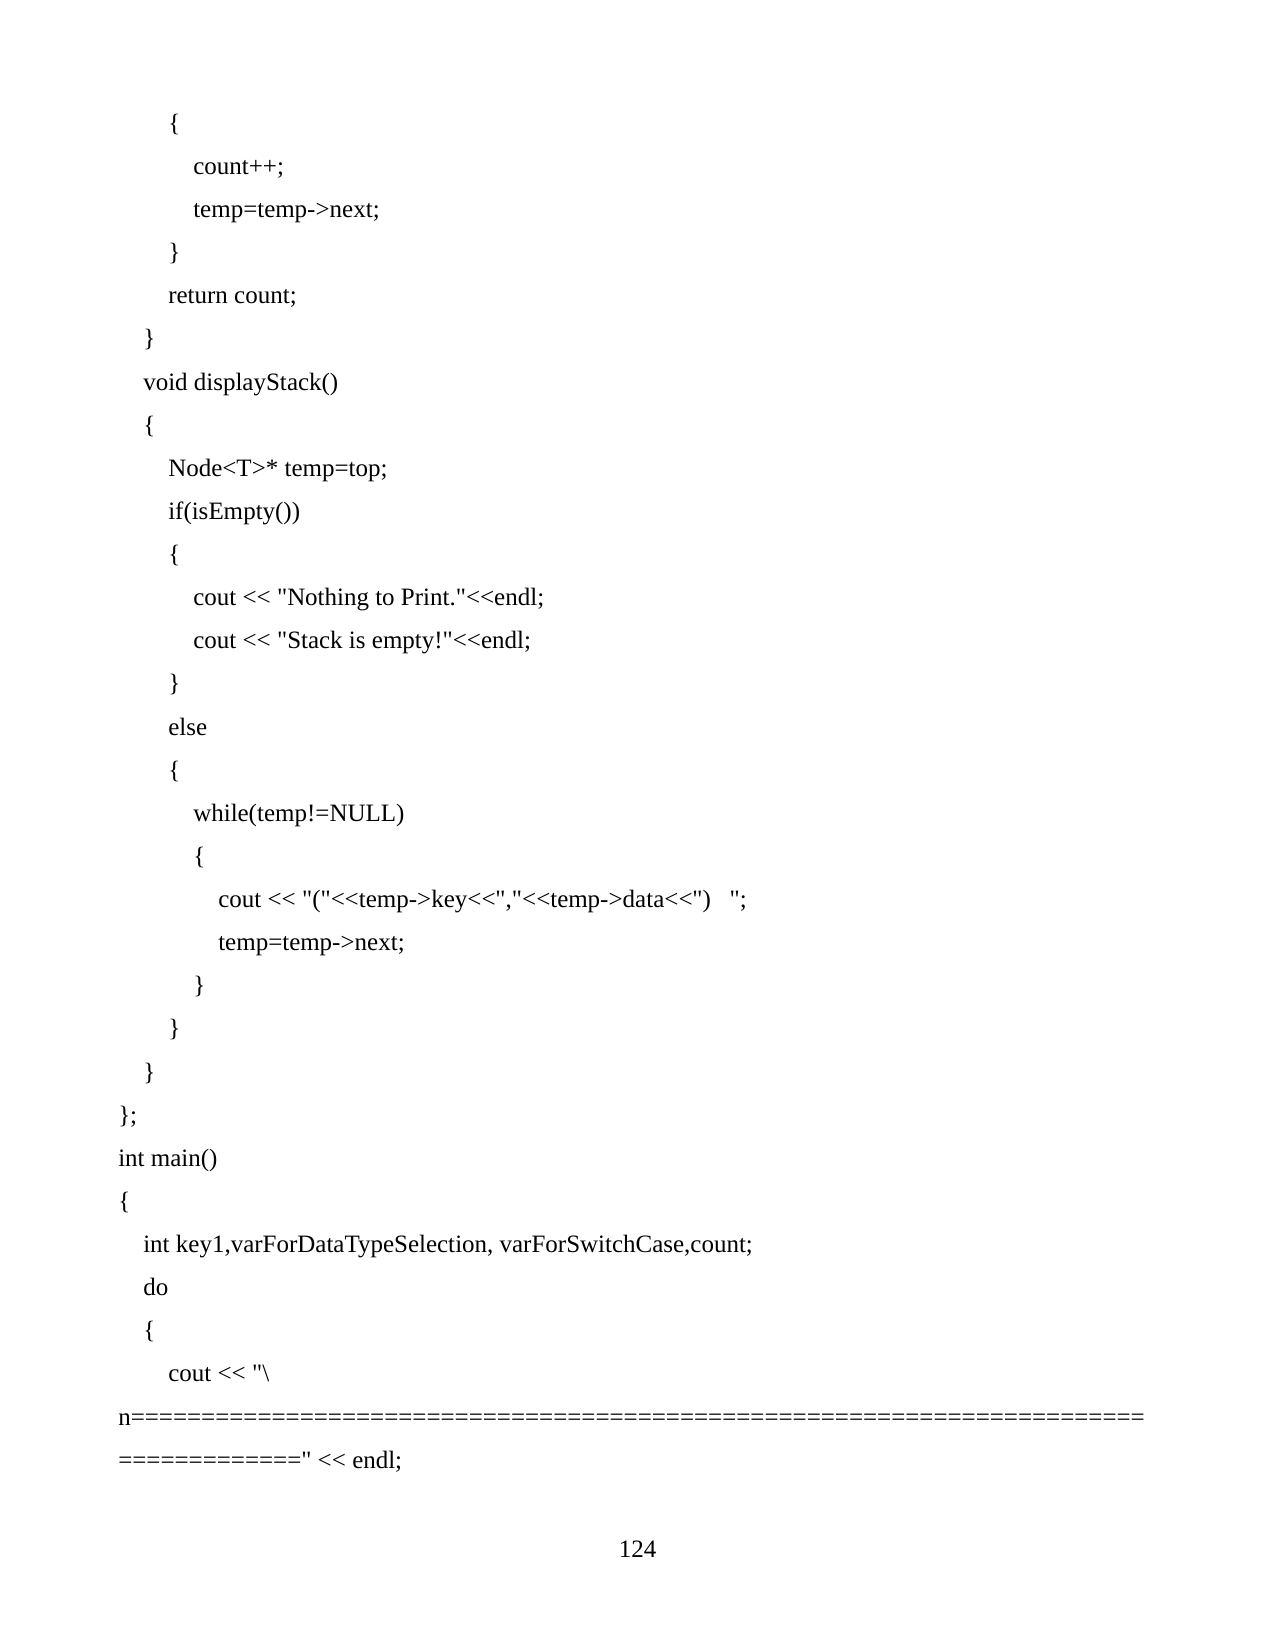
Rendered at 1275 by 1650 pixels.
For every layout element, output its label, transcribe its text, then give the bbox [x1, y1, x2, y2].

text } [118, 1057, 1157, 1085]
text if(isEmpty()) [118, 496, 1157, 525]
text }; [118, 1100, 1157, 1128]
text { [118, 1315, 1157, 1344]
text cout << "Nothing to Print."<<endl; [118, 582, 1157, 611]
text temp=temp->next; [118, 927, 1157, 956]
text cout << "("<<temp->key<<","<<temp->data<<") "; [118, 884, 1157, 913]
text { [118, 755, 1157, 783]
text { [118, 539, 1157, 568]
text return count; [118, 280, 1157, 309]
text count++; [118, 151, 1157, 180]
text else [118, 712, 1157, 740]
text } [118, 237, 1157, 266]
text do [118, 1272, 1157, 1301]
text } [118, 668, 1157, 697]
text int key1,varForDataTypeSelection, varForSwitchCase,count; [118, 1229, 1157, 1258]
text while(temp!=NULL) [118, 798, 1157, 827]
text { [118, 841, 1157, 870]
text } [118, 323, 1157, 352]
text { [118, 410, 1157, 438]
text cout << "\n=====================================================================================" << endl; [118, 1358, 1157, 1473]
text Node<T>* temp=top; [118, 453, 1157, 482]
text } [118, 970, 1157, 999]
text int main() [118, 1143, 1157, 1172]
text void displayStack() [118, 367, 1157, 395]
text } [118, 1013, 1157, 1042]
text temp=temp->next; [118, 194, 1157, 223]
text { [118, 108, 1157, 137]
text { [118, 1186, 1157, 1215]
text cout << "Stack is empty!"<<endl; [118, 625, 1157, 654]
